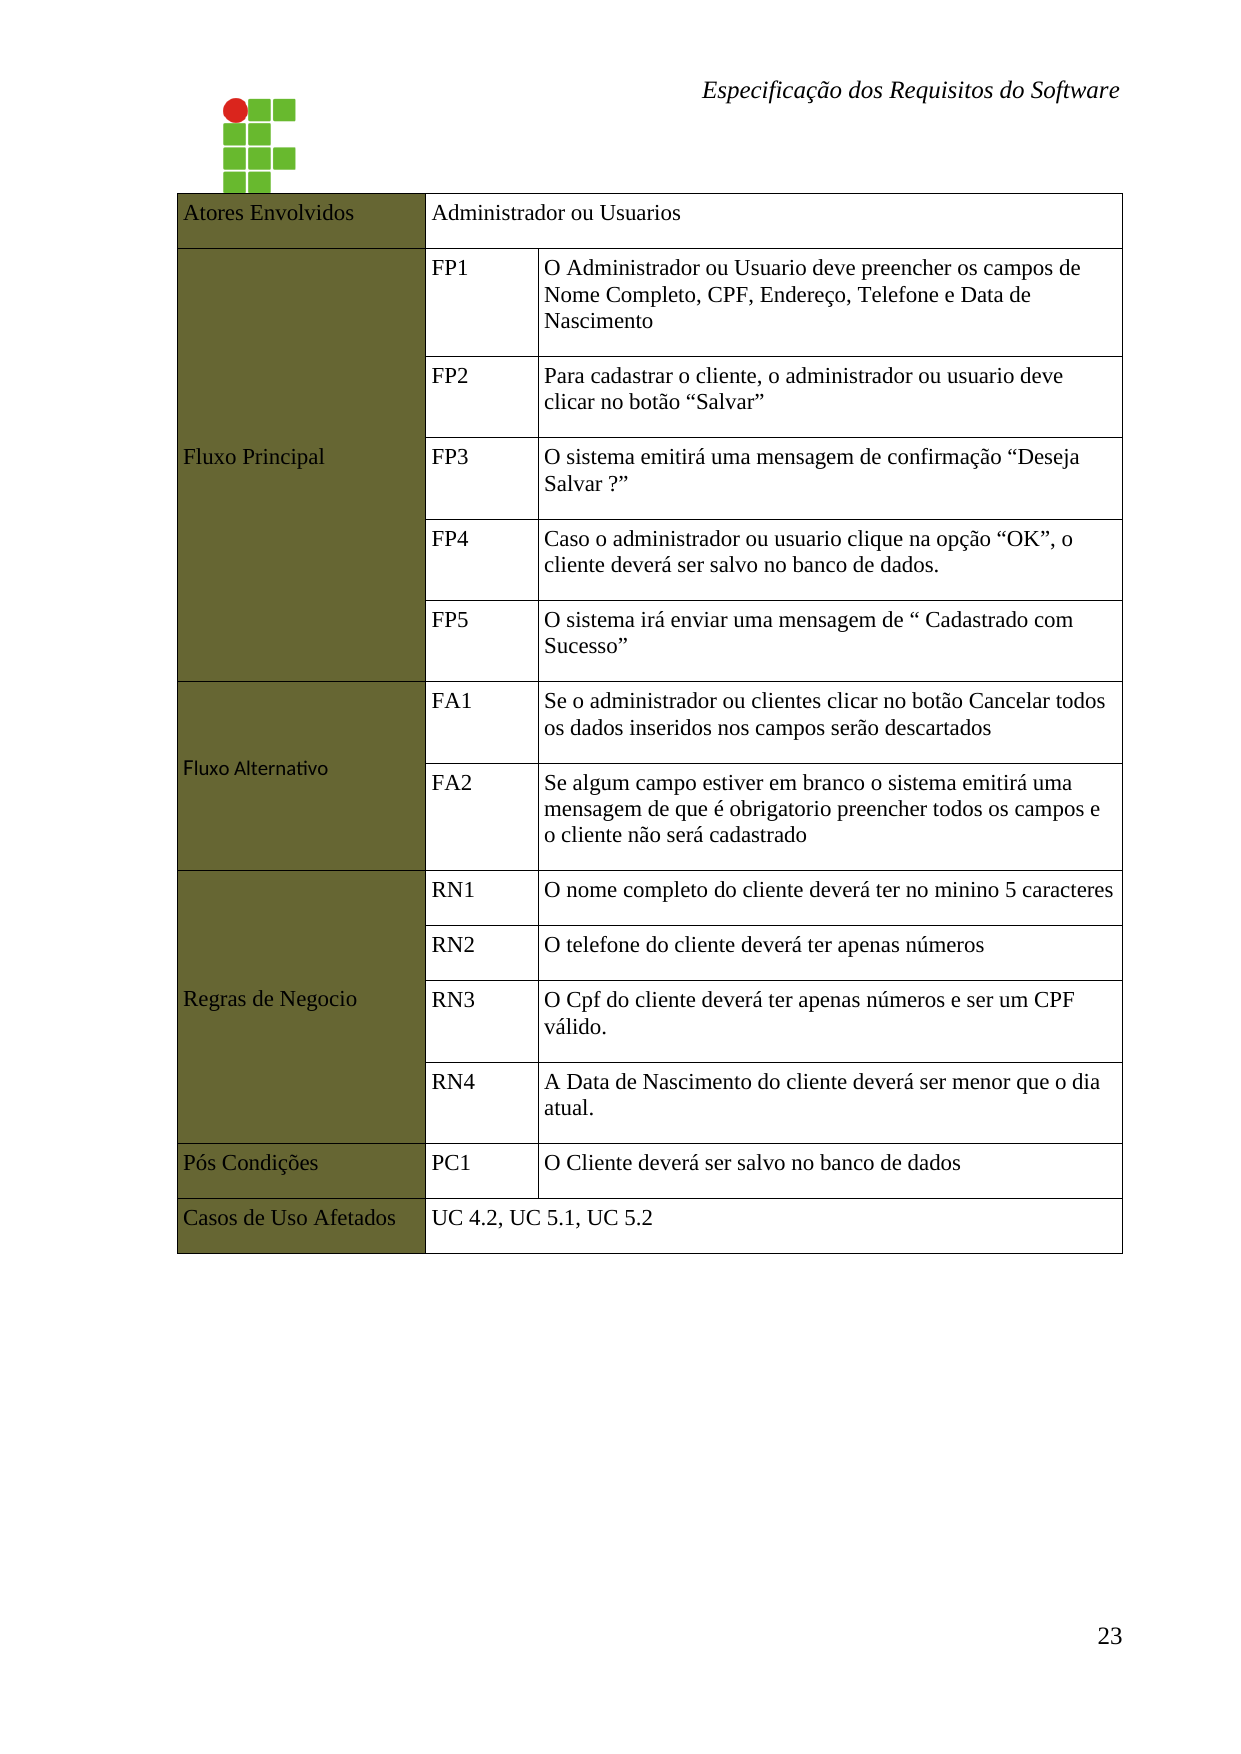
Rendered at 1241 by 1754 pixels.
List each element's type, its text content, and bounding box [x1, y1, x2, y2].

table_cell FA2 [426, 764, 538, 870]
table_cell Casos de Uso Afetados [178, 1199, 425, 1253]
table_cell A Data de Nascimento do cliente deverá ser menor que o dia atual. [539, 1063, 1122, 1143]
table_cell FP5 [426, 601, 538, 681]
table_cell RN1 [426, 871, 538, 925]
table_cell Atores Envolvidos [178, 194, 425, 248]
table_cell Para cadastrar o cliente, o administrador ou usuario deve clicar no botão “Salvar” [539, 357, 1122, 437]
table_cell FA1 [426, 682, 538, 762]
table_cell O telefone do cliente deverá ter apenas números [539, 926, 1122, 980]
table_cell FP3 [426, 438, 538, 518]
table_cell Fluxo Alternativo [178, 682, 425, 870]
table_cell Pós Condições [178, 1144, 425, 1198]
table_cell Se algum campo estiver em branco o sistema emitirá uma mensagem de que é obrigatorio preencher todos os campos e o cliente não será cadastrado [539, 764, 1122, 870]
table_cell Regras de Negocio [178, 871, 425, 1143]
table_cell O nome completo do cliente deverá ter no minino 5 caracteres [539, 871, 1122, 925]
table_cell O sistema irá enviar uma mensagem de “ Cadastrado com Sucesso” [539, 601, 1122, 681]
table_cell O Cpf do cliente deverá ter apenas números e ser um CPF válido. [539, 981, 1122, 1062]
table_cell Caso o administrador ou usuario clique na opção “OK”, o cliente deverá ser salvo no banco de dados. [539, 520, 1122, 600]
table_cell Fluxo Principal [178, 249, 425, 681]
table_cell O Administrador ou Usuario deve preencher os campos de Nome Completo, CPF, Endereço, Telefone e Data de Nascimento [539, 249, 1122, 356]
table_cell RN2 [426, 926, 538, 980]
table_cell FP4 [426, 520, 538, 600]
table_cell O sistema emitirá uma mensagem de confirmação “Deseja Salvar ?” [539, 438, 1122, 518]
table_cell RN3 [426, 981, 538, 1062]
table_cell RN4 [426, 1063, 538, 1143]
table_cell Administrador ou Usuarios [426, 194, 1122, 248]
table_cell PC1 [426, 1144, 538, 1198]
table_cell Se o administrador ou clientes clicar no botão Cancelar todos os dados inseridos nos campos serão descartados [539, 682, 1122, 762]
table_cell FP2 [426, 357, 538, 437]
table_cell O Cliente deverá ser salvo no banco de dados [539, 1144, 1122, 1198]
table_cell UC 4.2, UC 5.1, UC 5.2 [426, 1199, 1122, 1253]
table_cell FP1 [426, 249, 538, 356]
